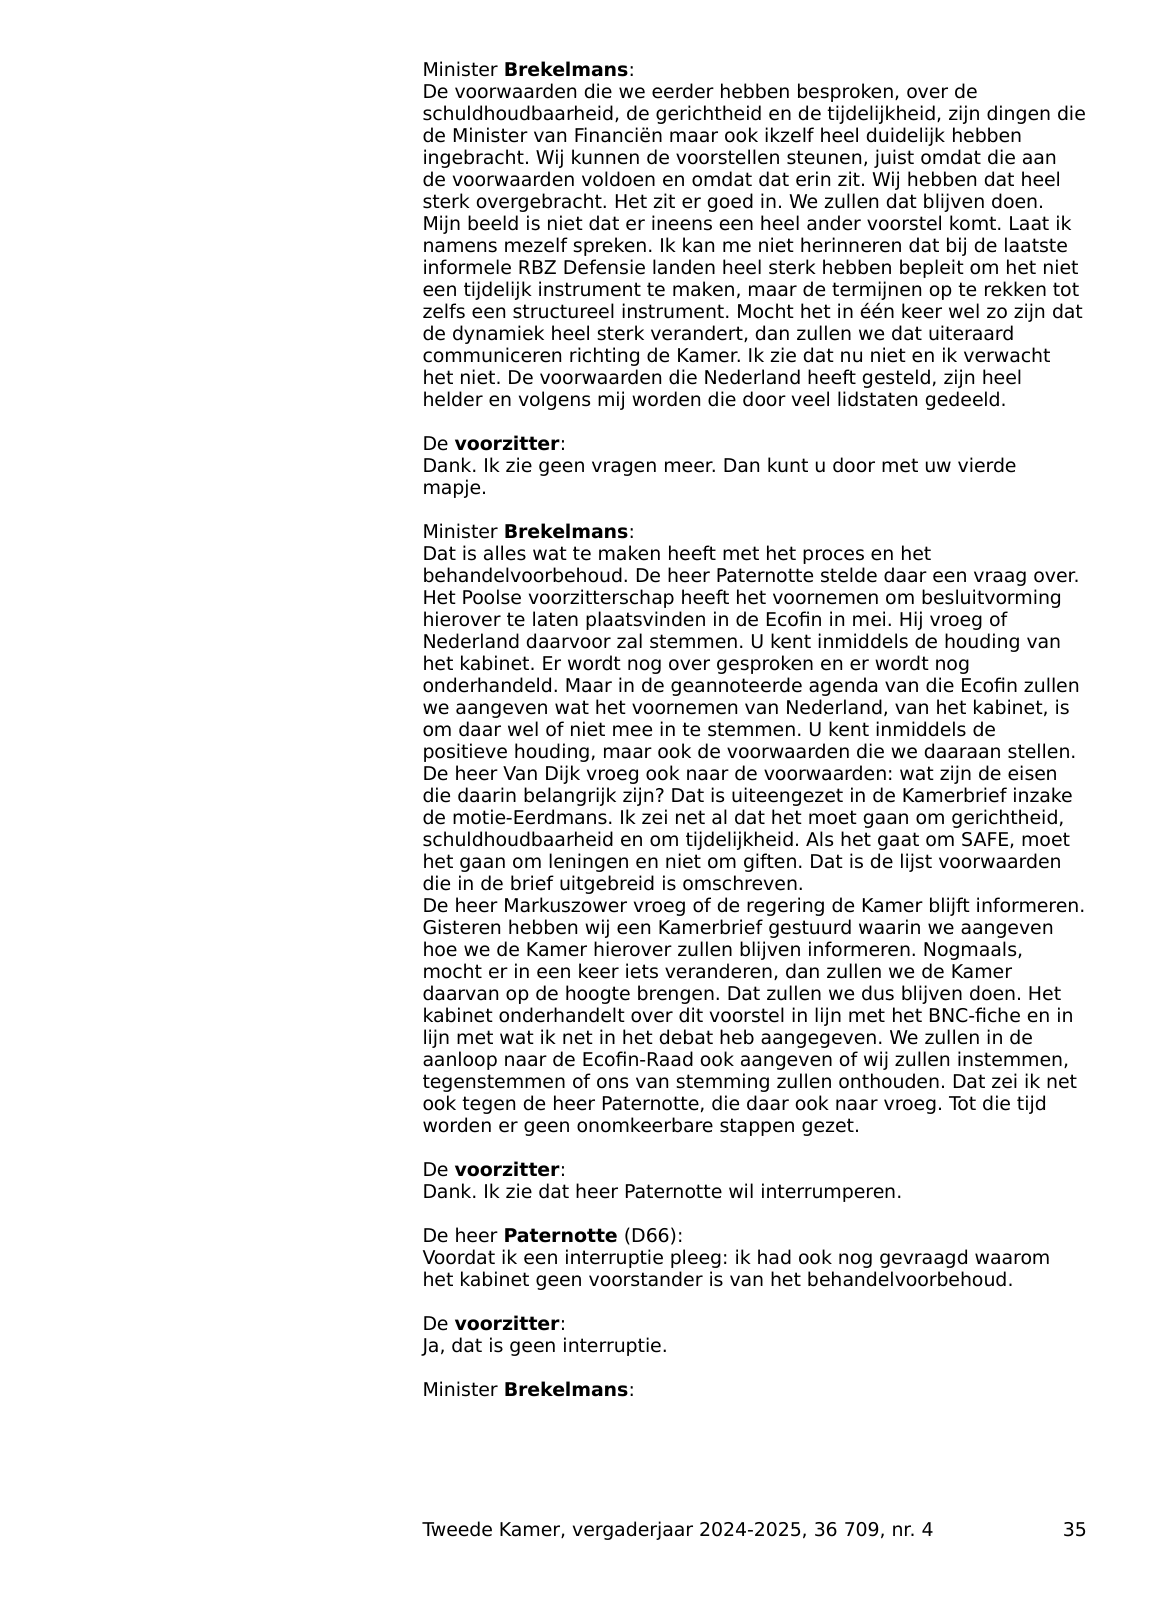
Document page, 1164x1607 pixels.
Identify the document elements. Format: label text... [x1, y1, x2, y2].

text Minister Brekelmans: [422, 59, 1087, 81]
text Dat is alles wat te maken heeft met het proces en het behandelvoorbehoud. De heer Paternotte stelde daar een vraag over. Het Poolse voorzitterschap heeft het voornemen om besluitvorming hierover te laten plaatsvinden in de Ecofin in mei. Hij vroeg of Nederland daarvoor zal stemmen. U kent inmiddels de houding van het kabinet. Er wordt nog over gesproken en er wordt nog onderhandeld. Maar in de geannoteerde agenda van die Ecofin zullen we aangeven wat het voornemen van Nederland, van het kabinet, is om daar wel of niet mee in te stemmen. U kent inmiddels de positieve houding, maar ook de voorwaarden die we daaraan stellen. [422, 543, 1087, 763]
text Minister Brekelmans: [422, 521, 1087, 543]
text De heer Markuszower vroeg of de regering de Kamer blijft informeren. Gisteren hebben wij een Kamerbrief gestuurd waarin we aangeven hoe we de Kamer hierover zullen blijven informeren. Nogmaals, mocht er in een keer iets veranderen, dan zullen we de Kamer daarvan op de hoogte brengen. Dat zullen we dus blijven doen. Het kabinet onderhandelt over dit voorstel in lijn met het BNC-fiche en in lijn met wat ik net in het debat heb aangegeven. We zullen in de aanloop naar de Ecofin-Raad ook aangeven of wij zullen instemmen, tegenstemmen of ons van stemming zullen onthouden. Dat zei ik net ook tegen de heer Paternotte, die daar ook naar vroeg. Tot die tijd worden er geen onomkeerbare stappen gezet. [422, 895, 1087, 1136]
text De heer Paternotte (D66): [422, 1225, 1087, 1247]
text Dank. Ik zie dat heer Paternotte wil interrumperen. [422, 1181, 1087, 1203]
text Minister Brekelmans: [422, 1379, 1087, 1401]
text De voorzitter: [422, 1313, 1087, 1335]
text De voorwaarden die we eerder hebben besproken, over de schuldhoudbaarheid, de gerichtheid en de tijdelijkheid, zijn dingen die de Minister van Financiën maar ook ikzelf heel duidelijk hebben ingebracht. Wij kunnen de voorstellen steunen, juist omdat die aan de voorwaarden voldoen en omdat dat erin zit. Wij hebben dat heel sterk overgebracht. Het zit er goed in. We zullen dat blijven doen. Mijn beeld is niet dat er ineens een heel ander voorstel komt. Laat ik namens mezelf spreken. Ik kan me niet herinneren dat bij de laatste informele RBZ Defensie landen heel sterk hebben bepleit om het niet een tijdelijk instrument te maken, maar de termijnen op te rekken tot zelfs een structureel instrument. Mocht het in één keer wel zo zijn dat de dynamiek heel sterk verandert, dan zullen we dat uiteraard communiceren richting de Kamer. Ik zie dat nu niet en ik verwacht het niet. De voorwaarden die Nederland heeft gesteld, zijn heel helder en volgens mij worden die door veel lidstaten gedeeld. [422, 81, 1087, 411]
text De voorzitter: [422, 1159, 1087, 1181]
text Voordat ik een interruptie pleeg: ik had ook nog gevraagd waarom het kabinet geen voorstander is van het behandelvoorbehoud. [422, 1247, 1087, 1291]
text Ja, dat is geen interruptie. [422, 1335, 1087, 1357]
text Dank. Ik zie geen vragen meer. Dan kunt u door met uw vierde mapje. [422, 455, 1087, 499]
text De voorzitter: [422, 433, 1087, 455]
text De heer Van Dijk vroeg ook naar de voorwaarden: wat zijn de eisen die daarin belangrijk zijn? Dat is uiteengezet in de Kamerbrief inzake de motie-Eerdmans. Ik zei net al dat het moet gaan om gerichtheid, schuldhoudbaarheid en om tijdelijkheid. Als het gaat om SAFE, moet het gaan om leningen en niet om giften. Dat is de lijst voorwaarden die in de brief uitgebreid is omschreven. [422, 763, 1087, 895]
